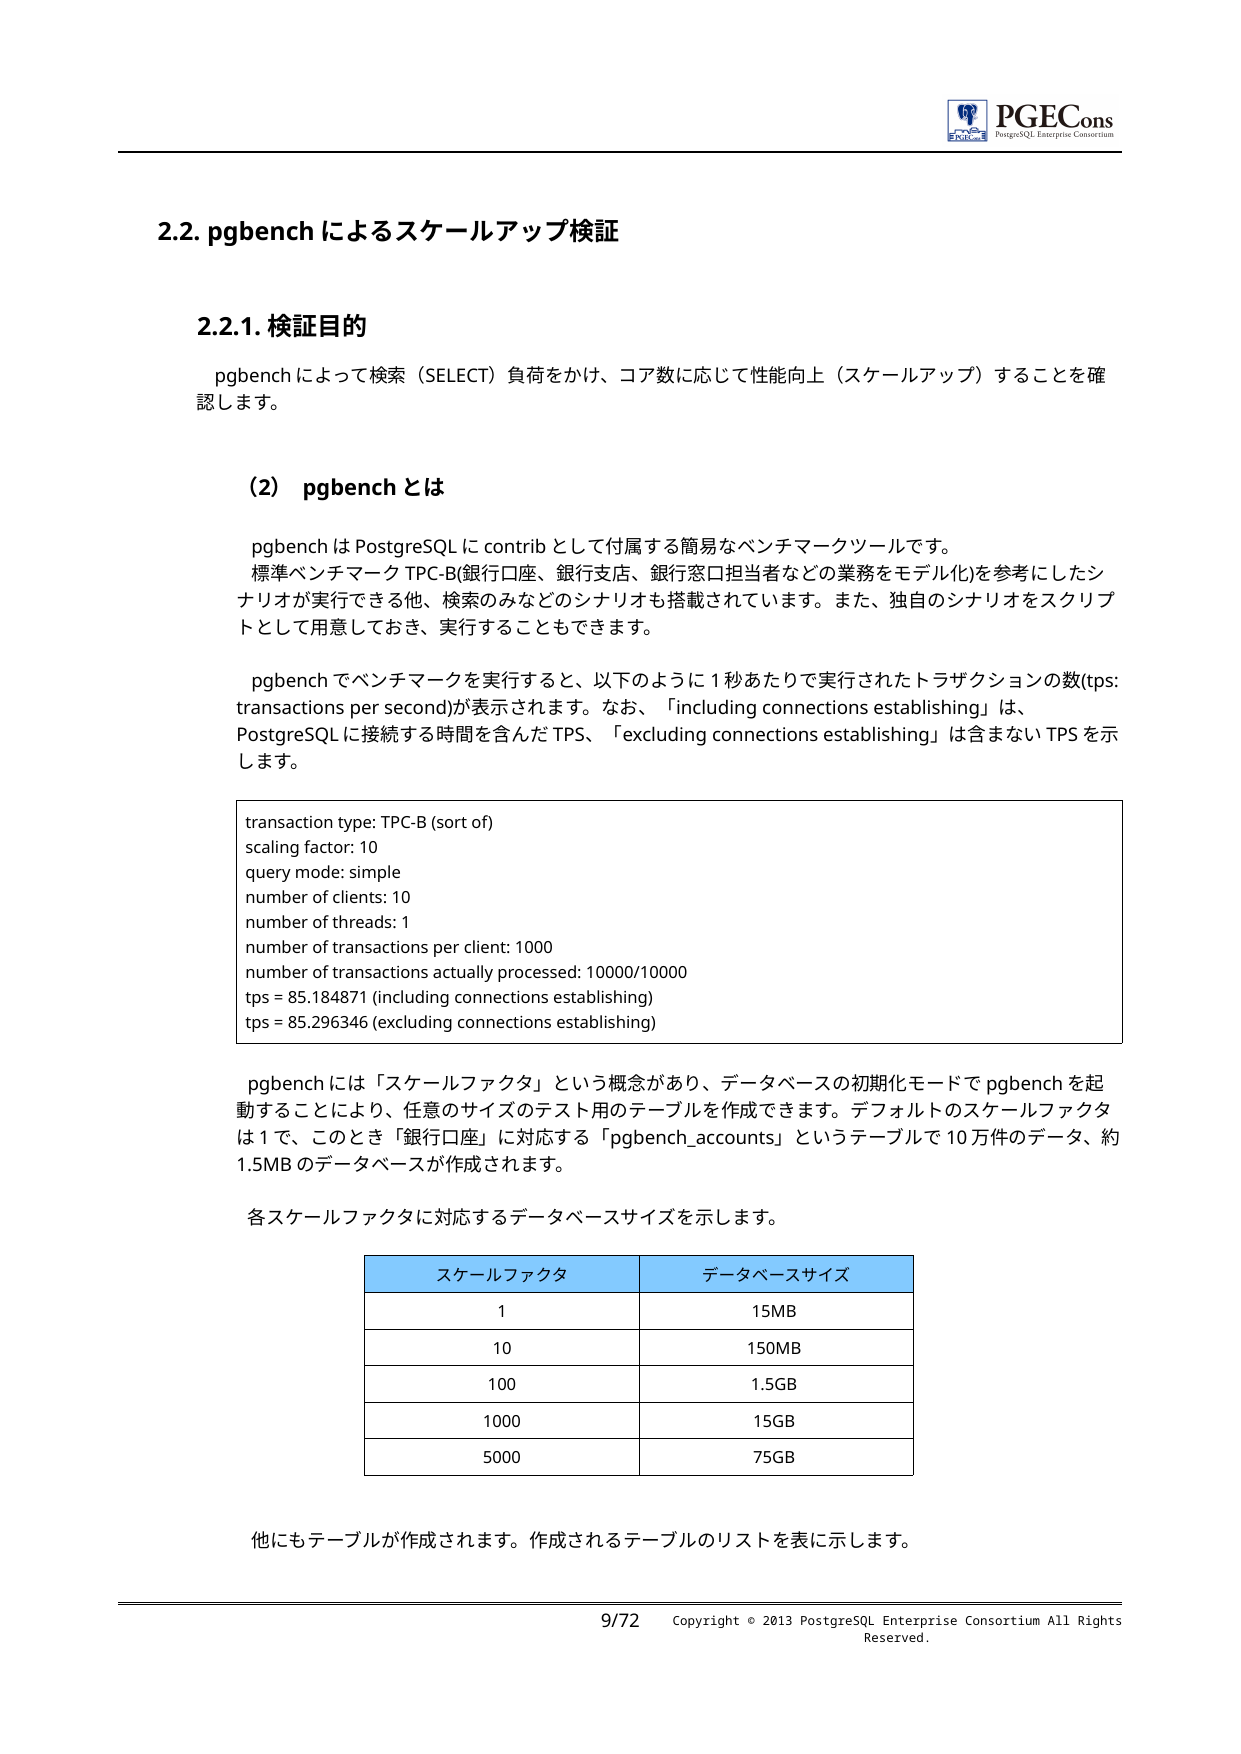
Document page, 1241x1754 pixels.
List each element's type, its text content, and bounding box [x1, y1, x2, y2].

text tps = 85.184871 (including connections establishing) [237, 975, 1122, 1000]
table_cell 10 [365, 1330, 639, 1365]
table_header スケールファクタ [365, 1256, 639, 1292]
text tps = 85.296346 (excluding connections establishing) [237, 1000, 1122, 1043]
table_cell 5000 [365, 1439, 639, 1475]
text transaction type: TPC-B (sort of) [237, 801, 1122, 825]
table_cell 100 [365, 1366, 639, 1402]
table_cell 75GB [640, 1439, 913, 1475]
text 他にもテーブルが作成されます。作成されるテーブルのリストを表に示します。 [236, 1525, 1122, 1552]
table_cell 1 [365, 1293, 639, 1328]
text number of clients: 10 [237, 875, 1122, 900]
text pgbenchでベンチマークを実行すると、以下のように1秒あたりで実行されたトラザクションの数(tps: transactions per second)が表示されます。なお、「including connections establishing」は、PostgreSQLに接続する時間を含んだTPS、「excluding connections establishing」は含まないTPSを示します。 [236, 666, 1122, 774]
table_cell 15MB [640, 1293, 913, 1328]
text 各スケールファクタに対応するデータベースサイズを示します。 [236, 1203, 1122, 1230]
text pgbenchによって検索（SELECT）負荷をかけ、コア数に応じて性能向上（スケールアップ）することを確認します。 [197, 361, 1122, 415]
text 標準ベンチマークTPC-B(銀行口座、銀行支店、銀行窓口担当者などの業務をモデル化)を参考にしたシナリオが実行できる他、検索のみなどのシナリオも搭載されています。また、独自のシナリオをスクリプトとして用意しておき、実行することもできます。 [236, 558, 1122, 640]
table_cell 15GB [640, 1403, 913, 1438]
table_cell 1000 [365, 1403, 639, 1438]
text pgbenchはPostgreSQLにcontribとして付属する簡易なベンチマークツールです。 [236, 531, 1122, 558]
text number of transactions actually processed: 10000/10000 [237, 950, 1122, 975]
table_header データベースサイズ [640, 1256, 913, 1292]
subtitle pgbenchとは [236, 470, 1122, 502]
subtitle pgbenchによるスケールアップ検証 [157, 212, 1122, 248]
picture [941, 94, 1119, 147]
subtitle 検証目的 [197, 307, 1122, 343]
table_cell 1.5GB [640, 1366, 913, 1402]
text number of threads: 1 [237, 900, 1122, 925]
text scaling factor: 10 [237, 825, 1122, 850]
text pgbenchには「スケールファクタ」という概念があり、データベースの初期化モードでpgbenchを起動することにより、任意のサイズのテスト用のテーブルを作成できます。デフォルトのスケールファクタは1で、このとき「銀行口座」に対応する「pgbench_accounts」というテーブルで10万件のデータ、約1.5MBのデータベースが作成されます。 [236, 1068, 1122, 1177]
text query mode: simple [237, 850, 1122, 875]
text number of transactions per client: 1000 [237, 925, 1122, 950]
table_cell 150MB [640, 1330, 913, 1365]
